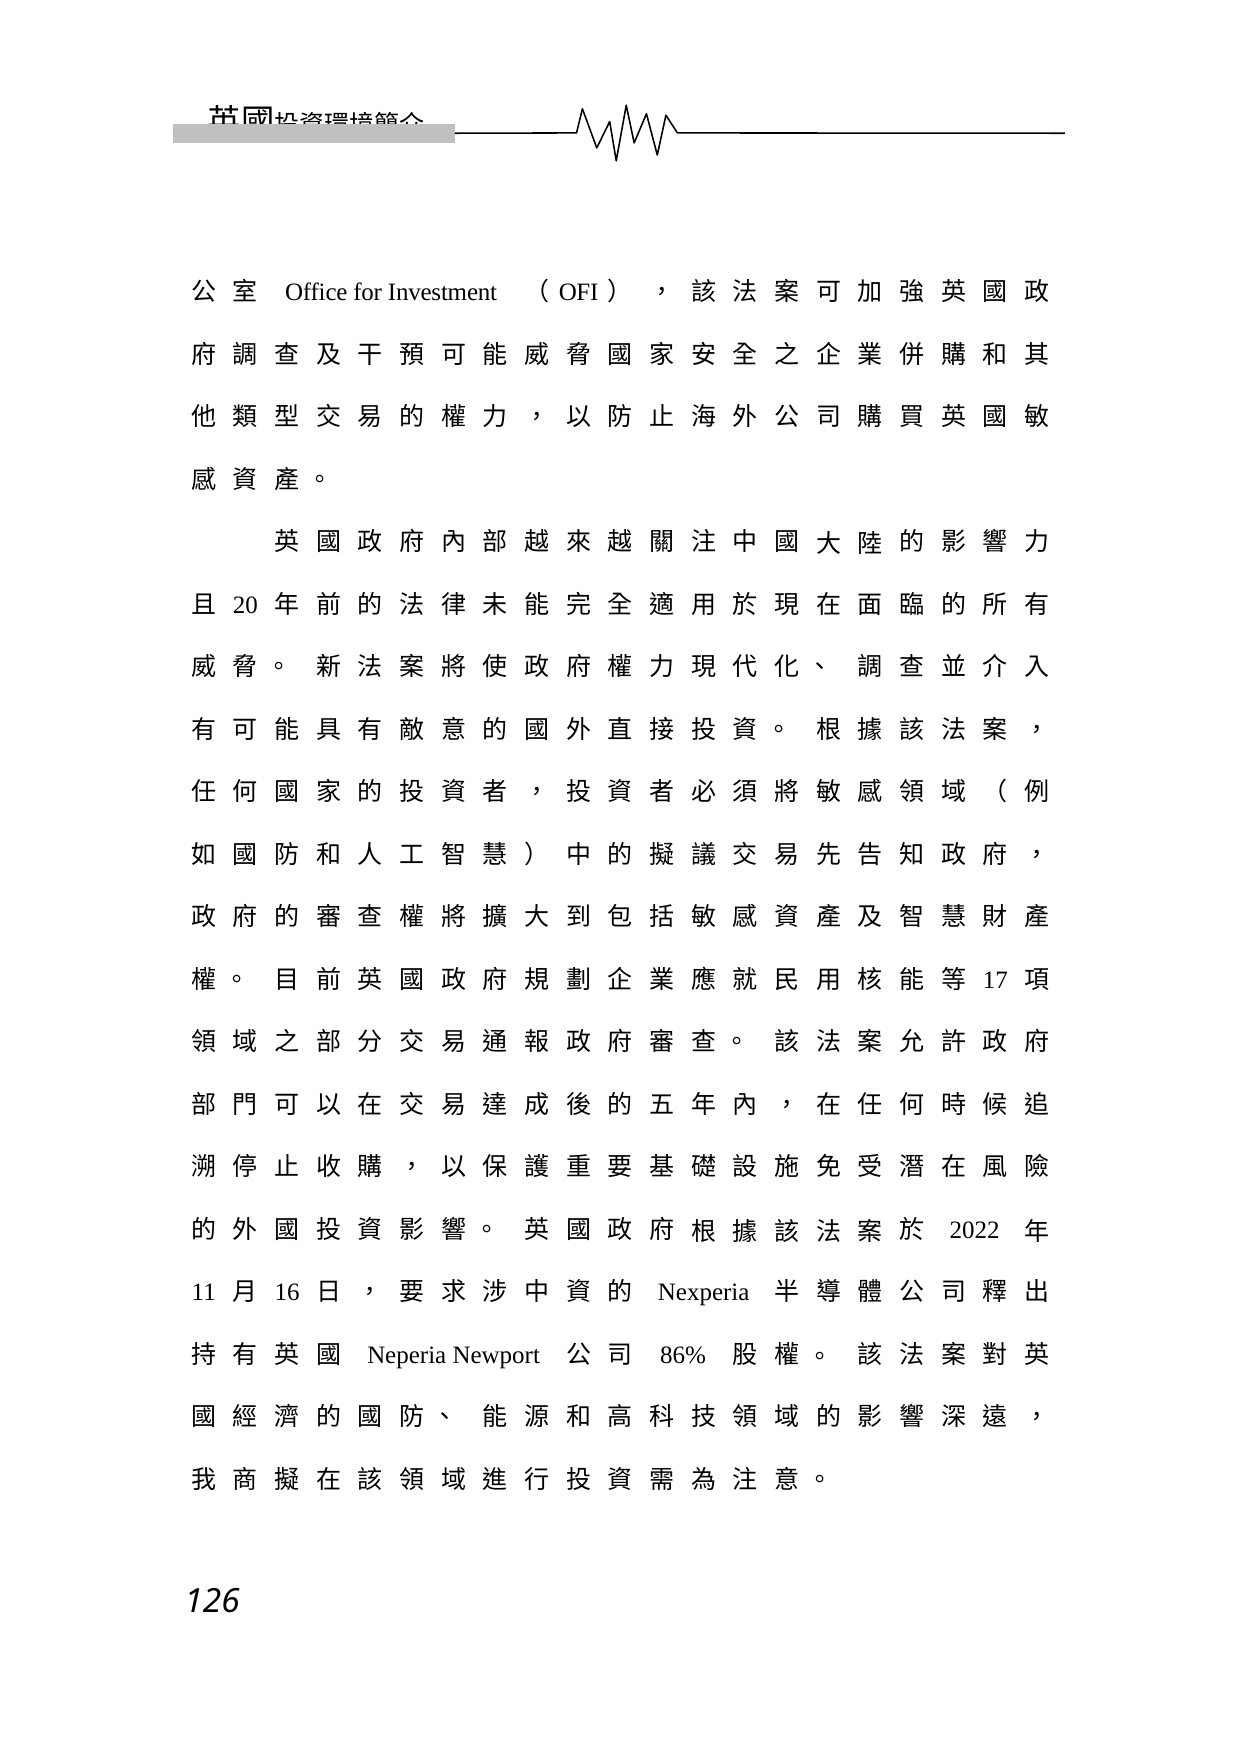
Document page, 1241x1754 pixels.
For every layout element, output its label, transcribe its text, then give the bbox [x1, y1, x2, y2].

text 英國政府內部越來越關注中國大陸的影響力且20年前的法律未能完全適用於現在面臨的所有威脅。新法案將使政府權力現代化、調查並介入有可能具有敵意的國外直接投資。根據該法案，任何國家的投資者，投資者必須將敏感領域（例如國防和人工智慧）中的擬議交易先告知政府，政府的審查權將擴大到包括敏感資產及智慧財產權。目前英國政府規劃企業應就民用核能等17項領域之部分交易通報政府審查。該法案允許政府部門可以在交易達成後的五年內，在任何時候追溯停止收購，以保護重要基礎設施免受潛在風險的外國投資影響。英國政府根據該法案於2022年11月16日，要求涉中資的Nexperia半導體公司釋出持有英國Neperia Newport公司86%股權。該法案對英國經濟的國防、能源和高科技領域的影響深遠，我商擬在該領域進行投資需為注意。 [183, 500, 1058, 1500]
text 公室Office for Investment（OFI），該法案可加強英國政府調查及干預可能威脅國家安全之企業併購和其他類型交易的權力，以防止海外公司購買英國敏感資產。 [183, 250, 1058, 500]
